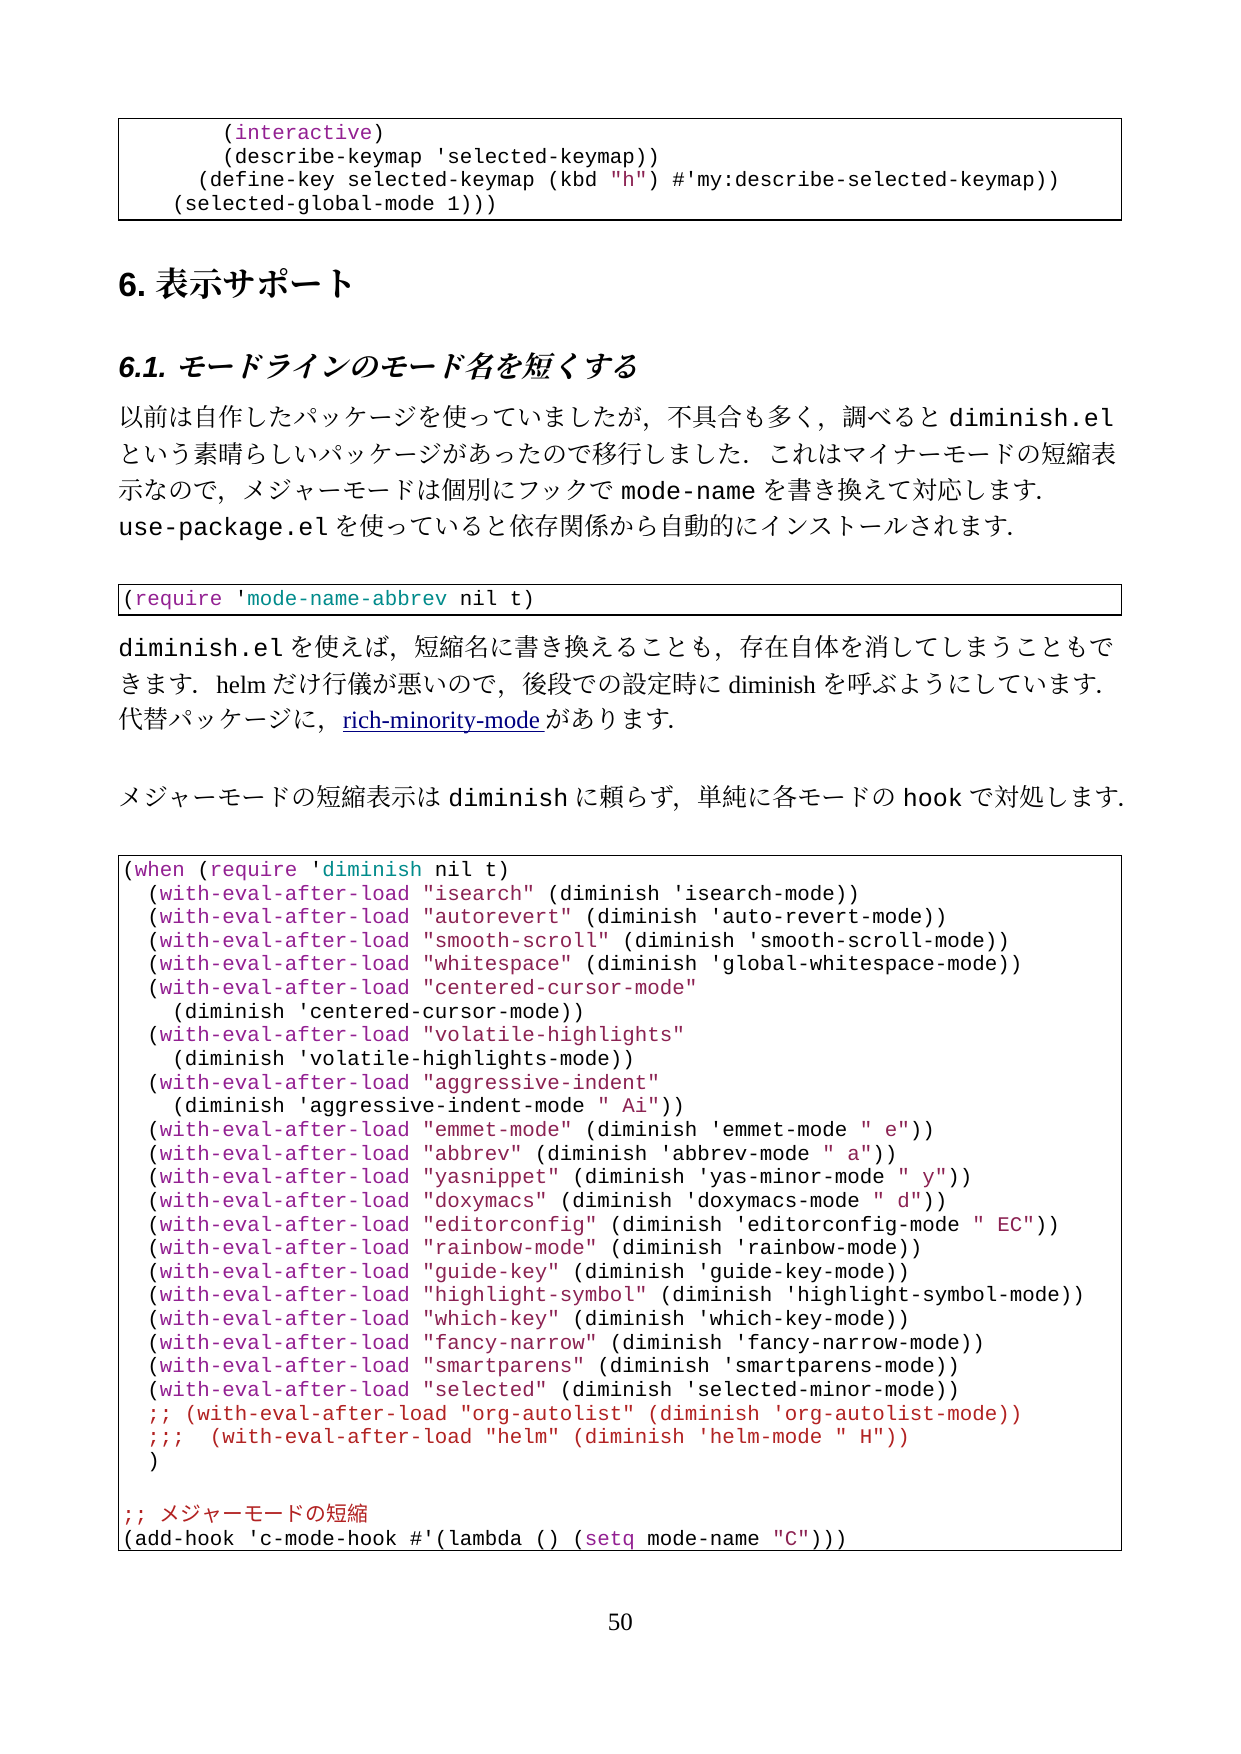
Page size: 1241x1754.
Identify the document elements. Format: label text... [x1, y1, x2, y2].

text diminish.el を使えば，短縮名に書き換えることも，存在自体を消してしまうこともできます．helm だけ行儀が悪いので，後段での設定時に diminish を呼ぶようにしています．代替パッケージに，rich-minority-modeがあります． [118, 628, 1122, 765]
text (add-hook 'c-mode-hook #'(lambda () (setq mode-name "C"))) [119, 1524, 1121, 1550]
text (when (require 'diminish nil t) [119, 856, 1121, 878]
text メジャーモードの短縮表示は diminish に頼らず，単純に各モードの hook で対処します． [118, 777, 1122, 842]
text (with-eval-after-load "smartparens" (diminish 'smartparens-mode)) [119, 1351, 1121, 1375]
text ;;; (with-eval-after-load "helm" (diminish 'helm-mode " H")) [119, 1422, 1121, 1446]
text (with-eval-after-load "editorconfig" (diminish 'editorconfig-mode " EC")) [119, 1209, 1121, 1233]
text (with-eval-after-load "rainbow-mode" (diminish 'rainbow-mode)) [119, 1233, 1121, 1257]
text (with-eval-after-load "emmet-mode" (diminish 'emmet-mode " e")) [119, 1115, 1121, 1139]
text (require 'mode-name-abbrev nil t) [119, 585, 1121, 614]
text (with-eval-after-load "autorevert" (diminish 'auto-revert-mode)) [119, 902, 1121, 926]
text (describe-keymap 'selected-keymap)) [119, 142, 1121, 165]
text (with-eval-after-load "highlight-symbol" (diminish 'highlight-symbol-mode)) [119, 1281, 1121, 1304]
text (with-eval-after-load "doxymacs" (diminish 'doxymacs-mode " d")) [119, 1186, 1121, 1209]
text (with-eval-after-load "smooth-scroll" (diminish 'smooth-scroll-mode)) [119, 926, 1121, 949]
text (with-eval-after-load "aggressive-indent" [119, 1068, 1121, 1091]
text (diminish 'volatile-highlights-mode)) [119, 1044, 1121, 1068]
subtitle 表示サポート [118, 258, 1122, 306]
text (with-eval-after-load "isearch" (diminish 'isearch-mode)) [119, 878, 1121, 902]
text (selected-global-mode 1))) [119, 189, 1121, 219]
text (diminish 'aggressive-indent-mode " Ai")) [119, 1091, 1121, 1115]
text (with-eval-after-load "selected" (diminish 'selected-minor-mode)) [119, 1375, 1121, 1399]
text (interactive) [119, 119, 1121, 142]
text (with-eval-after-load "yasnippet" (diminish 'yas-minor-mode " y")) [119, 1162, 1121, 1186]
text 以前は自作したパッケージを使っていましたが，不具合も多く，調べると diminish.el という素晴らしいパッケージがあったので移行しました．これはマイナーモードの短縮表示なので，メジャーモードは個別にフックで mode-name を書き換えて対応します． use-package.el を使っていると依存関係から自動的にインストールされます． [118, 398, 1122, 572]
text ;; メジャーモードの短縮 [119, 1493, 1121, 1524]
text (with-eval-after-load "fancy-narrow" (diminish 'fancy-narrow-mode)) [119, 1328, 1121, 1351]
text (diminish 'centered-cursor-mode)) [119, 997, 1121, 1020]
subtitle モードラインのモード名を短くする [118, 344, 1122, 386]
text (with-eval-after-load "guide-key" (diminish 'guide-key-mode)) [119, 1257, 1121, 1281]
text ) [119, 1446, 1121, 1470]
text (with-eval-after-load "abbrev" (diminish 'abbrev-mode " a")) [119, 1139, 1121, 1162]
text (with-eval-after-load "volatile-highlights" [119, 1020, 1121, 1044]
text (define-key selected-keymap (kbd "h") #'my:describe-selected-keymap)) [119, 165, 1121, 189]
text (with-eval-after-load "centered-cursor-mode" [119, 973, 1121, 997]
text (with-eval-after-load "which-key" (diminish 'which-key-mode)) [119, 1304, 1121, 1328]
text (with-eval-after-load "whitespace" (diminish 'global-whitespace-mode)) [119, 949, 1121, 973]
text ;; (with-eval-after-load "org-autolist" (diminish 'org-autolist-mode)) [119, 1399, 1121, 1422]
